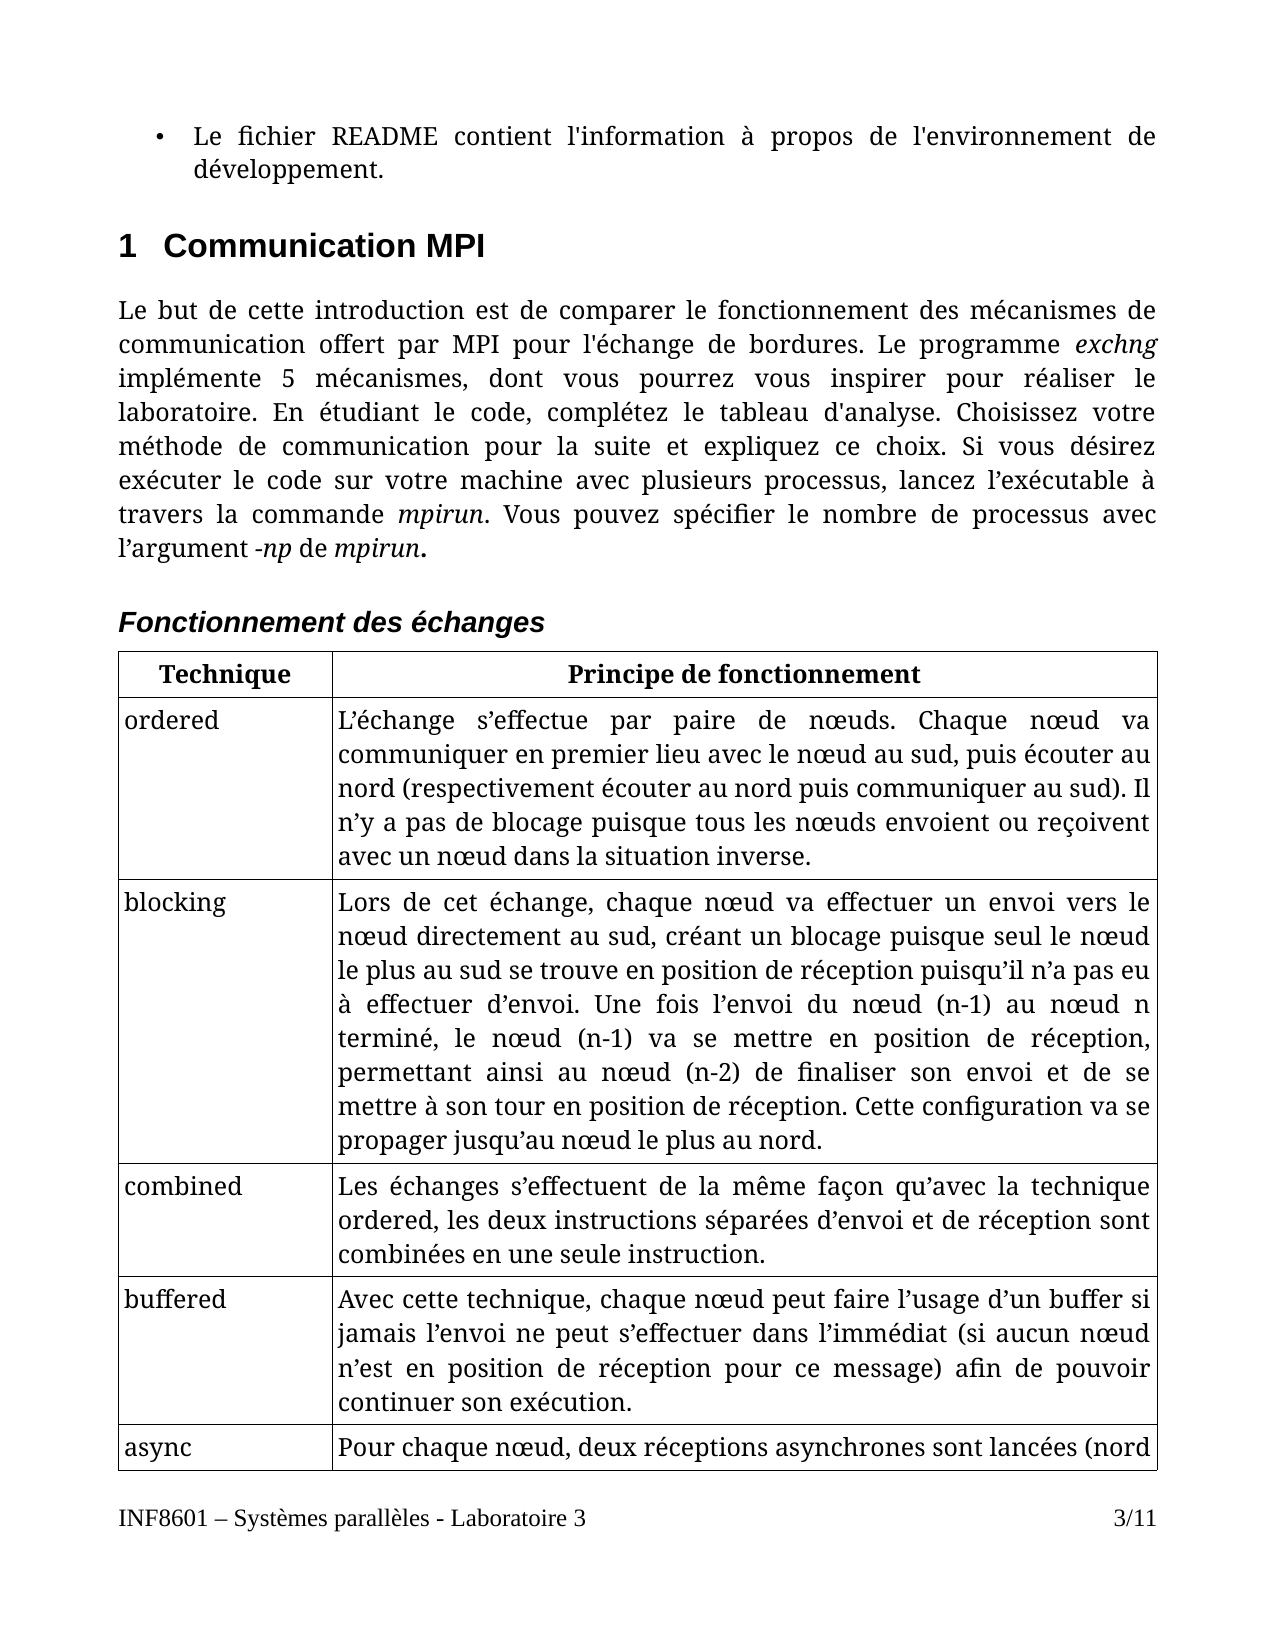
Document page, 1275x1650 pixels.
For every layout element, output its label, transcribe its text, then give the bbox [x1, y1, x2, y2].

table_cell Lors de cet échange, chaque nœud va effectuer un envoi vers le nœud directement au sud, créant un blocage puisque seul le nœud le plus au sud se trouve en position de réception puisqu’il n’a pas eu à effectuer d’envoi. Une fois l’envoi du nœud (n-1) au nœud n terminé, le nœud (n-1) va se mettre en position de réception, permettant ainsi au nœud (n-2) de finaliser son envoi et de se mettre à son tour en position de réception. Cette configuration va se propager jusqu’au nœud le plus au nord. [333, 880, 1157, 1162]
list Le fichier README contient l'information à propos de l'environnement de développement. [156, 118, 1157, 186]
table_header Technique [119, 652, 332, 697]
table_cell Avec cette technique, chaque nœud peut faire l’usage d’un buffer si jamais l’envoi ne peut s’effectuer dans l’immédiat (si aucun nœud n’est en position de réception pour ce message) afin de pouvoir continuer son exécution. [333, 1277, 1157, 1424]
subtitle Fonctionnement des échanges [118, 605, 1157, 638]
table_cell blocking [119, 880, 332, 1162]
table_cell ordered [119, 698, 332, 878]
table_cell async [119, 1425, 332, 1470]
table_cell buffered [119, 1277, 332, 1424]
table_cell combined [119, 1164, 332, 1276]
table_cell Les échanges s’effectuent de la même façon qu’avec la technique ordered, les deux instructions séparées d’envoi et de réception sont combinées en une seule instruction. [333, 1164, 1157, 1276]
text Le but de cette introduction est de comparer le fonctionnement des mécanismes de communication offert par MPI pour l'échange de bordures. Le programme exchng implémente 5 mécanismes, dont vous pourrez vous inspirer pour réaliser le laboratoire. En étudiant le code, complétez le tableau d'analyse. Choisissez votre méthode de communication pour la suite et expliquez ce choix. Si vous désirez exécuter le code sur votre machine avec plusieurs processus, lancez l’exécutable à travers la commande mpirun. Vous pouvez spécifier le nombre de processus avec l’argument -np de mpirun. [118, 292, 1157, 565]
table_cell L’échange s’effectue par paire de nœuds. Chaque nœud va communiquer en premier lieu avec le nœud au sud, puis écouter au nord (respectivement écouter au nord puis communiquer au sud). Il n’y a pas de blocage puisque tous les nœuds envoient ou reçoivent avec un nœud dans la situation inverse. [333, 698, 1157, 878]
subtitle Communication MPI [118, 226, 1157, 265]
table_cell Pour chaque nœud, deux réceptions asynchrones sont lancées (nord [333, 1425, 1157, 1470]
table_header Principe de fonctionnement [333, 652, 1157, 697]
